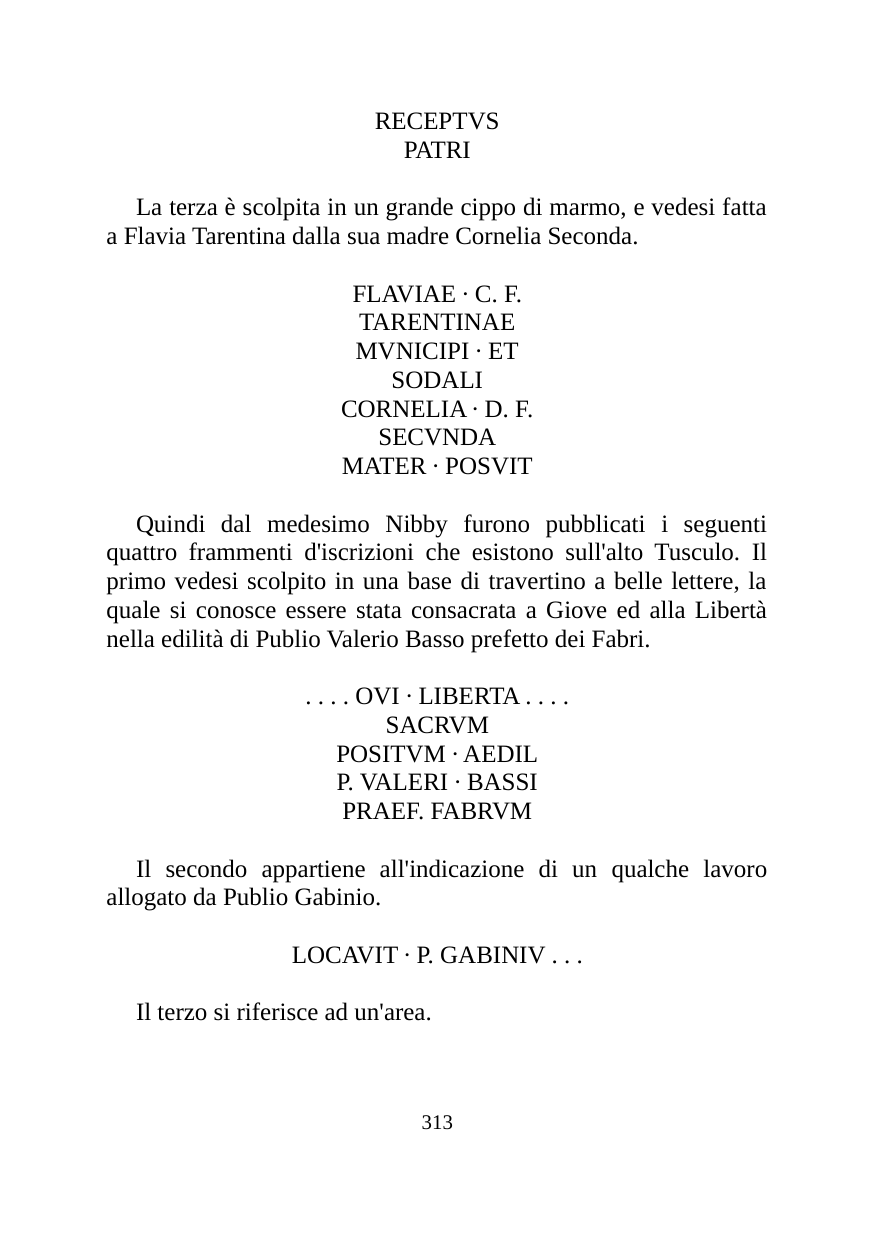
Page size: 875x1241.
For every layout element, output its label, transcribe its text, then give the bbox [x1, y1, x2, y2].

text PRAEF. FABRVM [106, 796, 768, 825]
text SODALI [106, 365, 768, 394]
text LOCAVIT ∙ P. GABINIV . . . [106, 940, 768, 969]
text POSITVM ∙ AEDIL [106, 739, 768, 767]
text MVNICIPI ∙ ET [106, 336, 768, 365]
text P. VALERI ∙ BASSI [106, 767, 768, 796]
text Il secondo appartiene all'indicazione di un qualche lavoro allogato da Publio Gabinio. [106, 854, 768, 911]
text SACRVM [106, 710, 768, 739]
text PATRI [106, 135, 768, 164]
text FLAVIAE ∙ C. F. [106, 279, 768, 307]
text MATER ∙ POSVIT [106, 451, 768, 480]
text . . . . OVI ∙ LIBERTA . . . . [106, 681, 768, 710]
text Il terzo si riferisce ad un'area. [106, 997, 768, 1026]
text Quindi dal medesimo Nibby furono pubblicati i seguenti quattro frammenti d'iscrizioni che esistono sull'alto Tusculo. Il primo vedesi scolpito in una base di travertino a belle lettere, la quale si conosce essere stata consacrata a Giove ed alla Libertà nella edilità di Publio Valerio Basso prefetto dei Fabri. [106, 509, 768, 652]
text La terza è scolpita in un grande cippo di marmo, e vedesi fatta a Flavia Tarentina dalla sua madre Cornelia Seconda. [106, 192, 768, 250]
text TARENTINAE [106, 307, 768, 336]
text RECEPTVS [106, 106, 768, 135]
text SECVNDA [106, 422, 768, 451]
text CORNELIA ∙ D. F. [106, 394, 768, 422]
